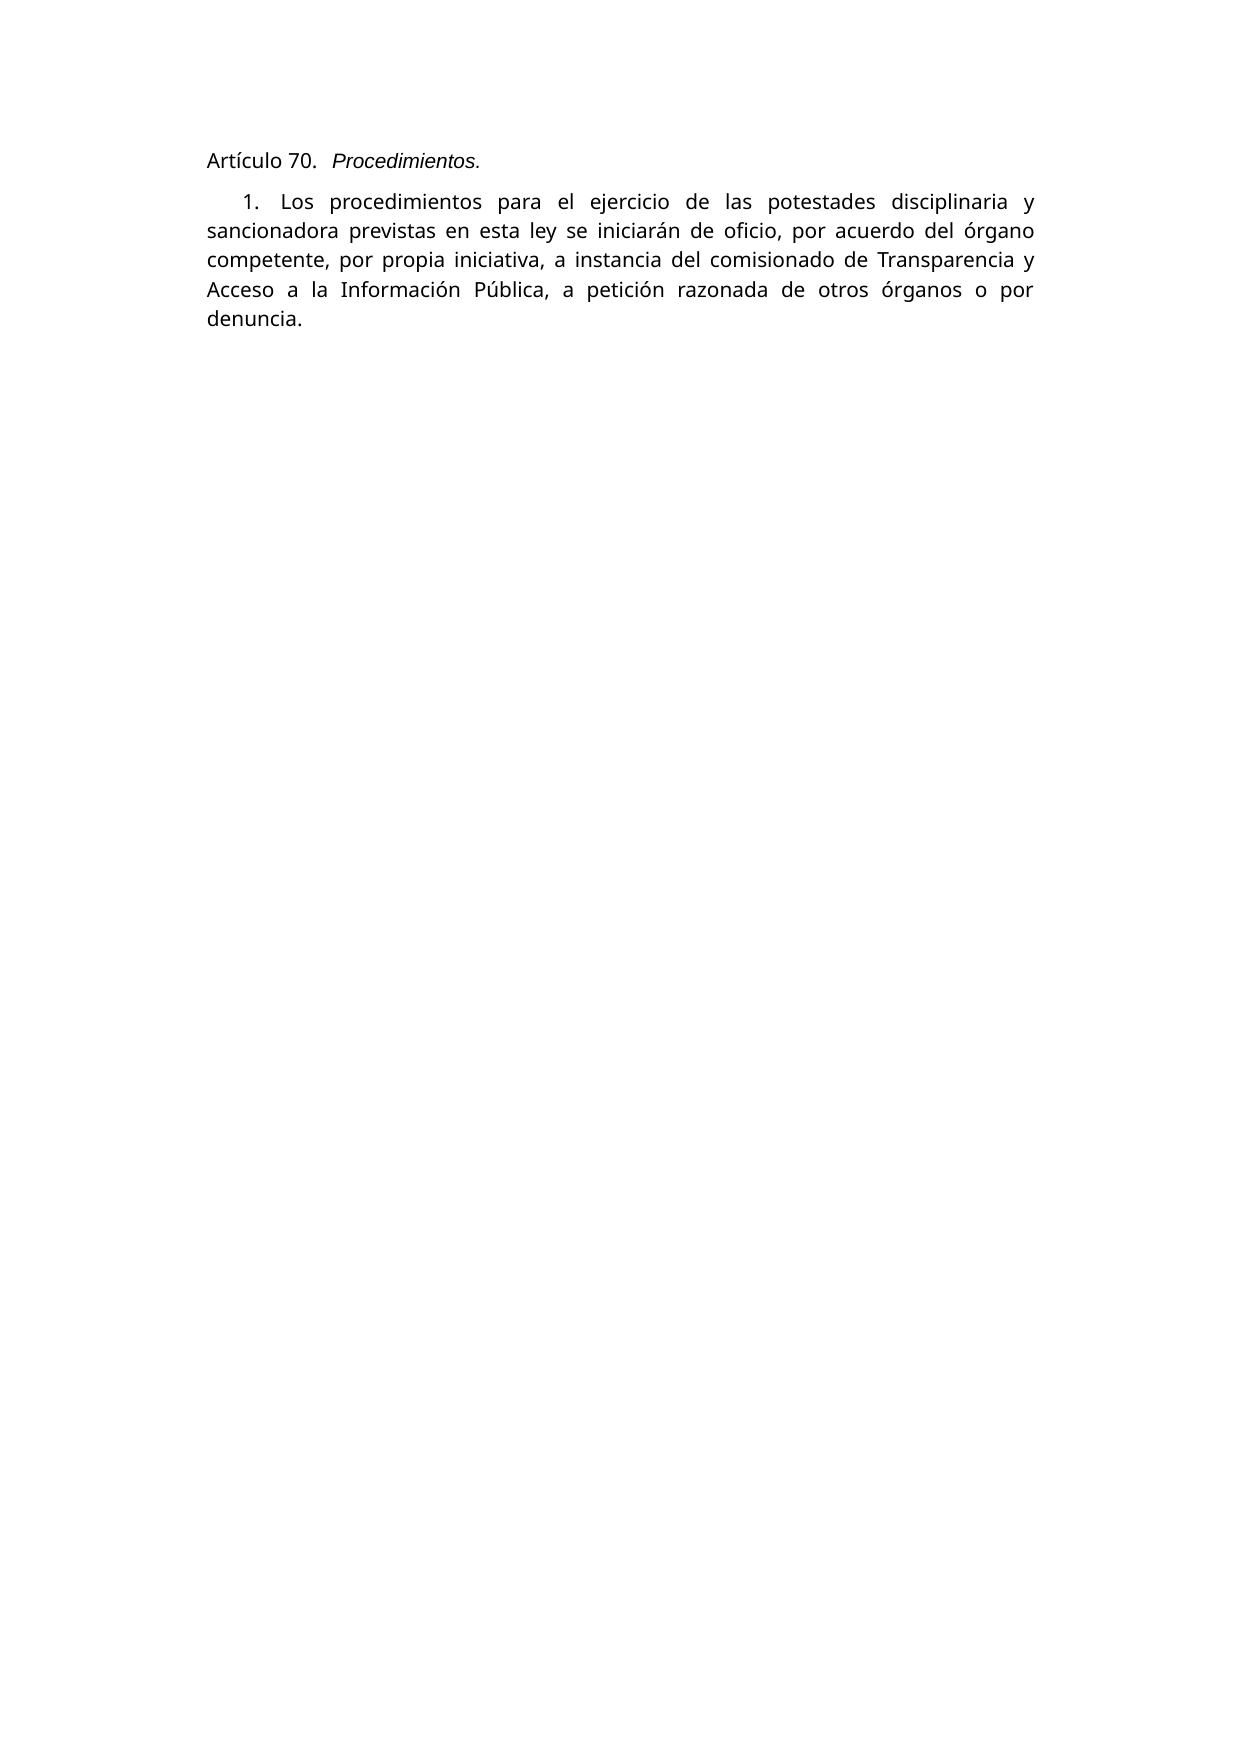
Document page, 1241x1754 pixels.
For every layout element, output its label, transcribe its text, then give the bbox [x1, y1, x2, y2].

list Los procedimientos para el ejercicio de las potestades disciplinaria y sancionadora previstas en esta ley se iniciarán de oficio, por acuerdo del órgano competente, por propia iniciativa, a instancia del comisionado de Transparencia y Acceso a la Información Pública, a petición razonada de otros órganos o por denuncia. [207, 187, 1034, 333]
text Artículo 70. Procedimientos. [207, 146, 1198, 174]
